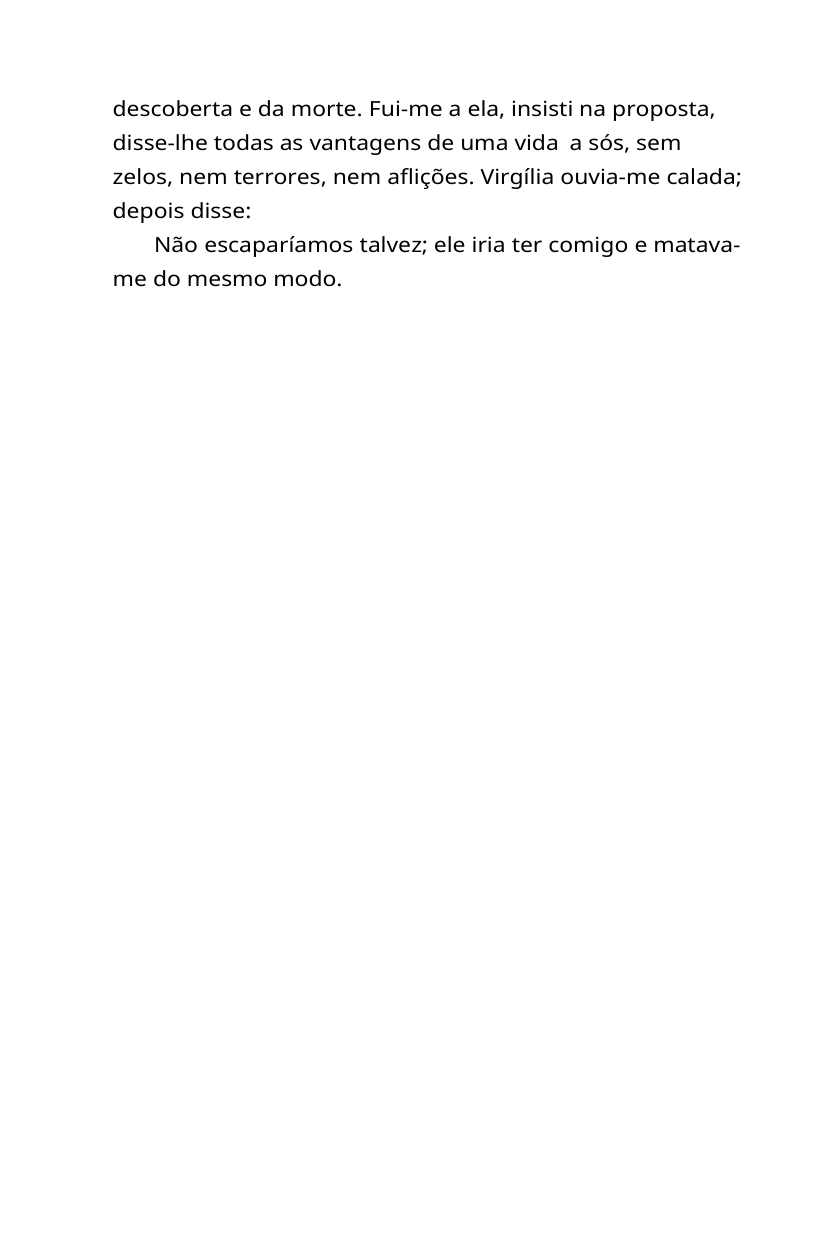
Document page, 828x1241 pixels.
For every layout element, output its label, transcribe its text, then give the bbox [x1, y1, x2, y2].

text descoberta e da morte. Fui-me a ela, insisti na proposta, disse-lhe todas as vantagens de uma vida a sós, sem zelos, nem terrores, nem aflições. Virgília ouvia-me calada; depois disse: [112, 94, 744, 224]
text Não escaparíamos talvez; ele iria ter comigo e matava-me do mesmo modo. [112, 230, 745, 292]
